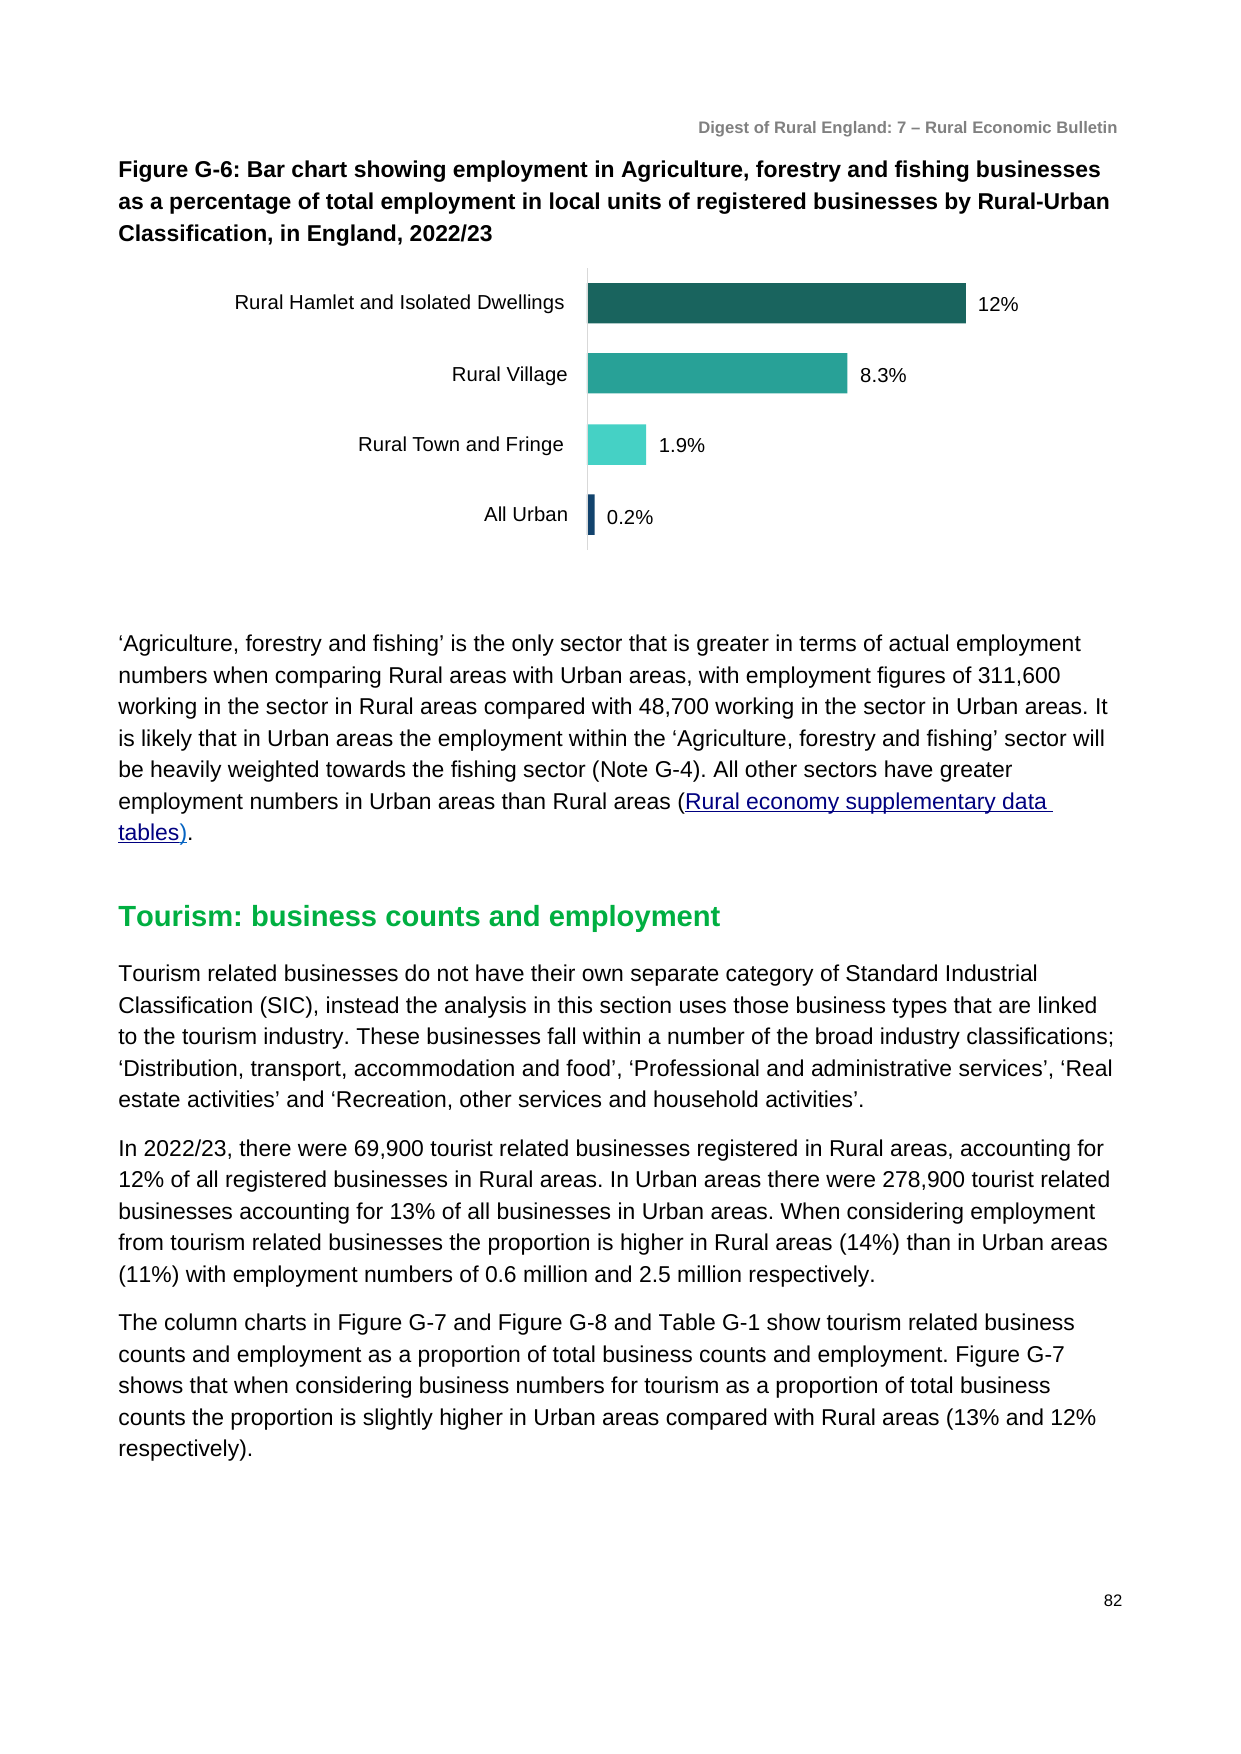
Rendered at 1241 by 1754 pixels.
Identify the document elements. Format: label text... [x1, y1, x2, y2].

text In 2022/23, there were 69,900 tourist related businesses registered in Rural areas, accounting for 12% of all registered businesses in Rural areas. In Urban areas there were 278,900 tourist related businesses accounting for 13% of all businesses in Urban areas. When considering employment from tourism related businesses the proportion is higher in Rural areas (14%) than in Urban areas (11%) with employment numbers of 0.6 million and 2.5 million respectively. [118, 1134, 1122, 1287]
text ‘Agriculture, forestry and fishing’ is the only sector that is greater in terms of actual employment numbers when comparing Rural areas with Urban areas, with employment figures of 311,600 working in the sector in Rural areas compared with 48,700 working in the sector in Urban areas. It is likely that in Urban areas the employment within the ‘Agriculture, forestry and fishing’ sector will be heavily weighted towards the fishing sector (Note G-4). All other sectors have greater employment numbers in Urban areas than Rural areas (Rural economy supplementary data tables). [118, 630, 1122, 846]
text Figure G‑6: Bar chart showing employment in Agriculture, forestry and fishing businesses as a percentage of total employment in local units of registered businesses by Rural-Urban Classification, in England, 2022/23 [118, 156, 1122, 246]
text Tourism related businesses do not have their own separate category of Standard Industrial Classification (SIC), instead the analysis in this section uses those business types that are linked to the tourism industry. These businesses fall within a number of the broad industry classifications; ‘Distribution, transport, accommodation and food’, ‘Professional and administrative services’, ‘Real estate activities’ and ‘Recreation, other services and household activities’. [118, 960, 1122, 1113]
subtitle Tourism: business counts and employment [118, 899, 1122, 933]
text The column charts in Figure G‑7 and Figure G‑8 and Table G‑1 show tourism related business counts and employment as a proportion of total business counts and employment. Figure G‑7 shows that when considering business numbers for tourism as a proportion of total business counts the proportion is slightly higher in Urban areas compared with Rural areas (13% and 12% respectively). [118, 1309, 1122, 1462]
